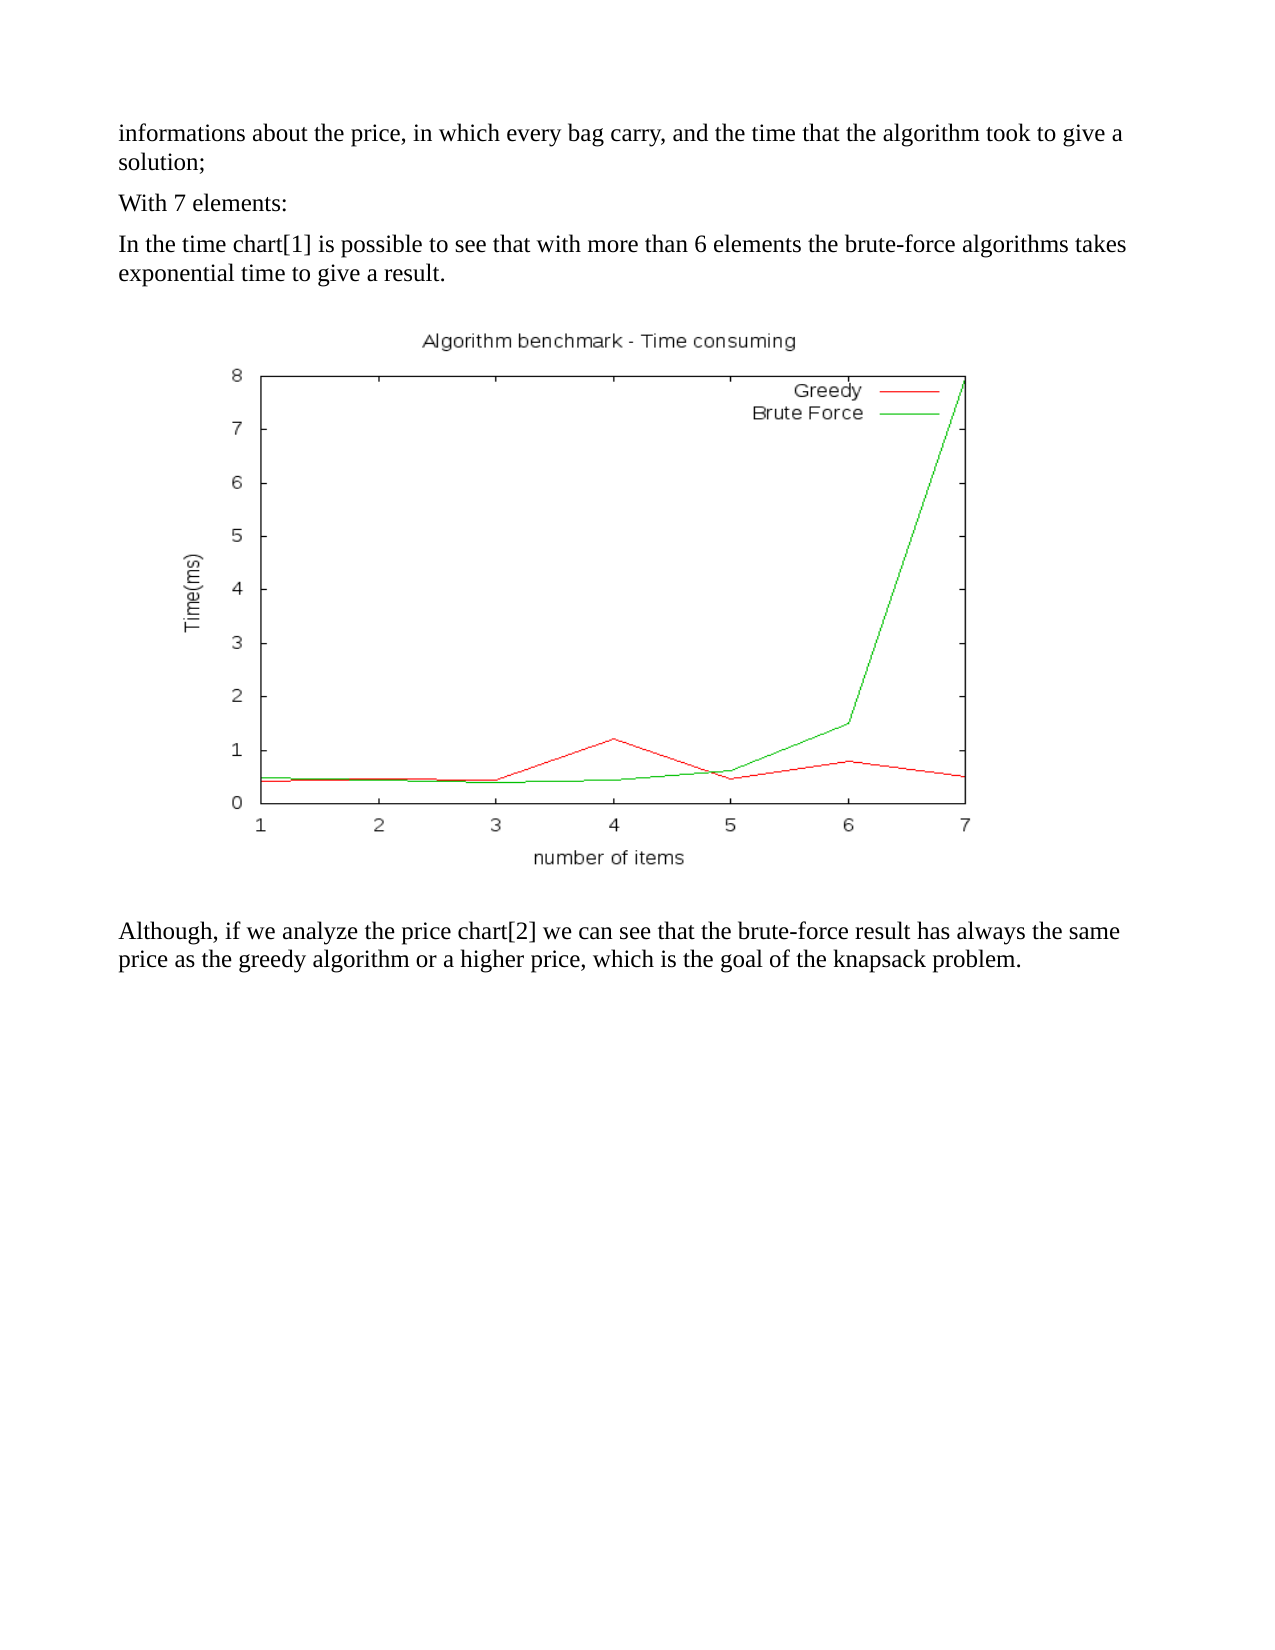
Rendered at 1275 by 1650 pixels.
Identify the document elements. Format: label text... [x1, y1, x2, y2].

text In the time chart[1] is possible to see that with more than 6 elements the brute-force algorithms takes exponential time to give a result. [118, 229, 1157, 287]
text Although, if we analyze the price chart[2] we can see that the brute-force result has always the same price as the greedy algorithm or a higher price, which is the goal of the knapsack problem. [118, 916, 1157, 973]
text With 7 elements: [118, 188, 1157, 217]
picture [149, 310, 998, 875]
text informations about the price, in which every bag carry, and the time that the algorithm took to give a solution; [118, 118, 1157, 176]
